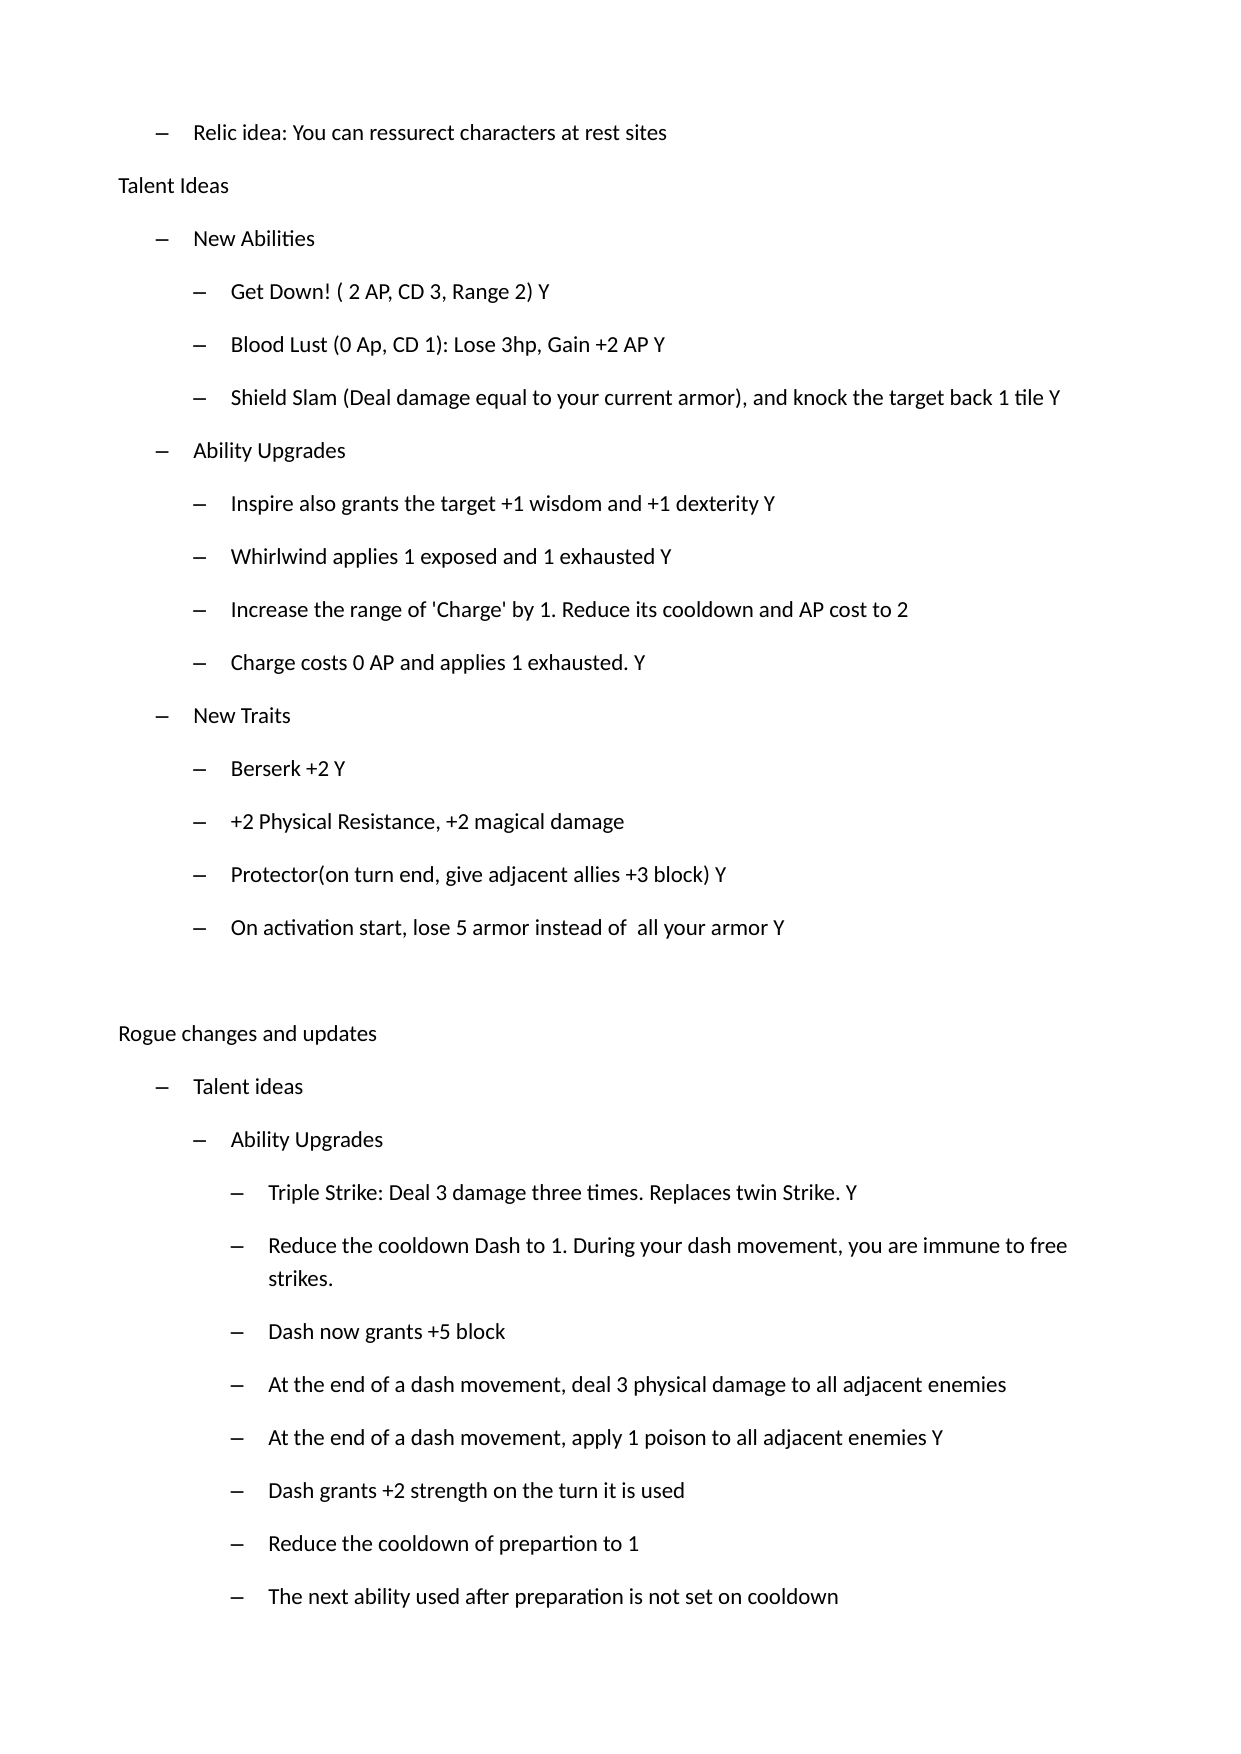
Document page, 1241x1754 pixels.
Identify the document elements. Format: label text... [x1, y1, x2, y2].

list Dash grants +2 strength on the turn it is used [231, 1476, 1122, 1504]
list At the end of a dash movement, apply 1 poison to all adjacent enemies Y [231, 1423, 1122, 1451]
list Whirlwind applies 1 exposed and 1 exhausted Y [193, 542, 1122, 570]
list Dash now grants +5 block [231, 1317, 1122, 1345]
list Blood Lust (0 Ap, CD 1): Lose 3hp, Gain +2 AP Y [193, 330, 1122, 358]
list +2 Physical Resistance, +2 magical damage [193, 807, 1122, 835]
list Protector(on turn end, give adjacent allies +3 block) Y [193, 860, 1122, 888]
list Berserk +2 Y [193, 754, 1122, 782]
list New Traits [156, 701, 1122, 729]
list Inspire also grants the target +1 wisdom and +1 dexterity Y [193, 489, 1122, 517]
list The next ability used after preparation is not set on cooldown [231, 1582, 1122, 1610]
text Talent Ideas [118, 171, 1122, 199]
list Relic idea: You can ressurect characters at rest sites [156, 118, 1122, 146]
list Reduce the cooldown of prepartion to 1 [231, 1529, 1122, 1557]
list Charge costs 0 AP and applies 1 exhausted. Y [193, 648, 1122, 676]
list Reduce the cooldown Dash to 1. During your dash movement, you are immune to free strikes. [231, 1232, 1122, 1292]
list Increase the range of 'Charge' by 1. Reduce its cooldown and AP cost to 2 [193, 595, 1122, 623]
list Shield Slam (Deal damage equal to your current armor), and knock the target back 1 tile Y [193, 383, 1122, 411]
list On activation start, lose 5 armor instead of all your armor Y [193, 913, 1122, 941]
list Get Down! ( 2 AP, CD 3, Range 2) Y [193, 277, 1122, 305]
list Ability Upgrades [193, 1126, 1122, 1153]
list Talent ideas [156, 1072, 1122, 1101]
text Rogue changes and updates [118, 1019, 1122, 1047]
list Triple Strike: Deal 3 damage three times. Replaces twin Strike. Y [231, 1178, 1122, 1207]
list Ability Upgrades [156, 436, 1122, 464]
list At the end of a dash movement, deal 3 physical damage to all adjacent enemies [231, 1370, 1122, 1398]
list New Abilities [156, 224, 1122, 252]
